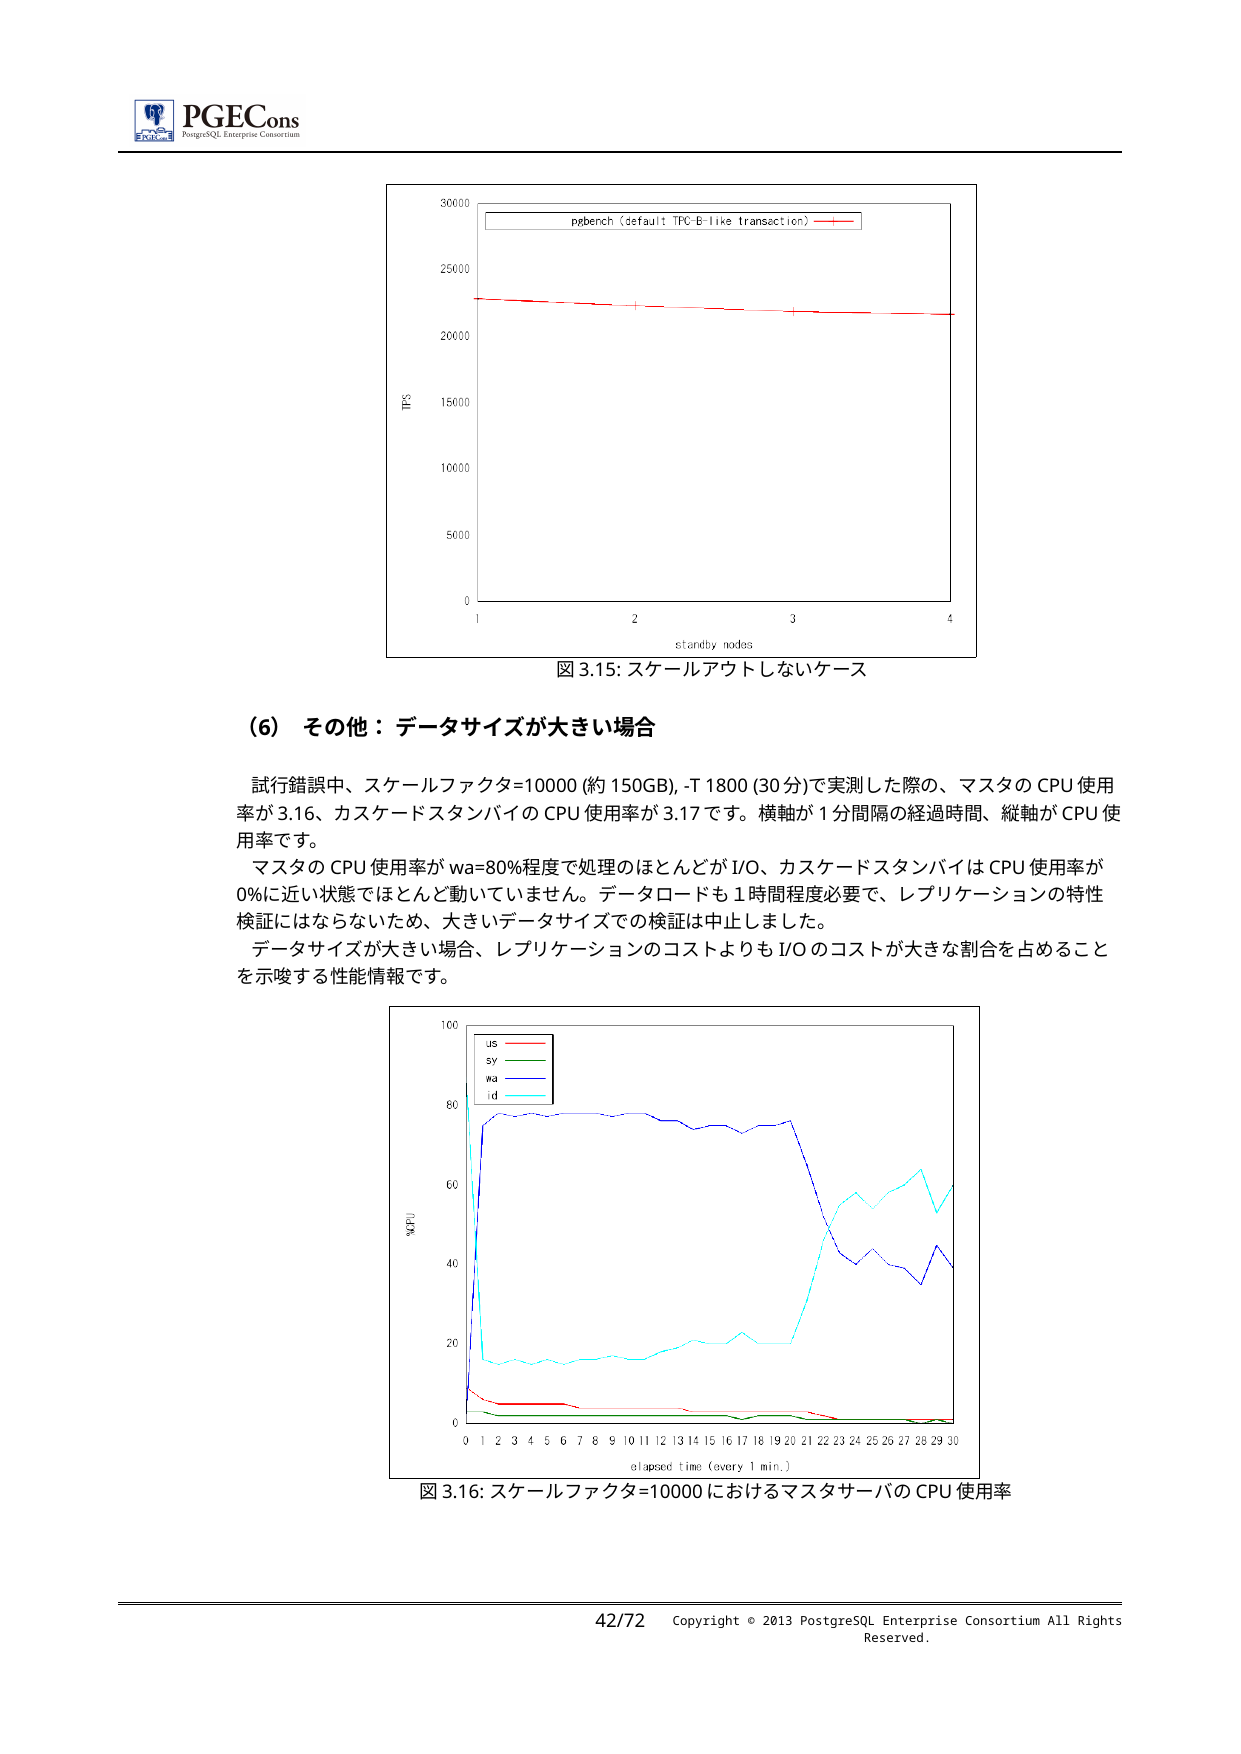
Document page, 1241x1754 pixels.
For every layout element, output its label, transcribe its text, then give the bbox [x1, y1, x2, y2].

picture [388, 187, 974, 654]
text 試行錯誤中、スケールファクタ=10000 (約150GB), -T 1800 (30分)で実測した際の、マスタのCPU使用率が図 3.16、カスケードスタンバイのCPU使用率が図 3.17です。横軸が1分間隔の経過時間、縦軸がCPU使用率です。 [236, 771, 1122, 853]
text 図 3.15: スケールアウトしないケース [306, 657, 1118, 682]
picture [392, 1009, 977, 1476]
subtitle その他： データサイズが大きい場合 [236, 657, 1122, 742]
picture [128, 94, 306, 147]
text マスタのCPU使用率がwa=80%程度で処理のほとんどがI/O、カスケードスタンバイはCPU使用率が 0%に近い状態でほとんど動いていません。データロードも１時間程度必要で、レプリケーションの特性検証にはならないため、大きいデータサイズでの検証は中止しました。 [236, 853, 1122, 934]
text データサイズが大きい場合、レプリケーションのコストよりもI/Oのコストが大きな割合を占めることを示唆する性能情報です。 [236, 934, 1122, 989]
text 図 3.16: スケールファクタ=10000におけるマスタサーバのCPU使用率 [296, 1478, 1135, 1503]
